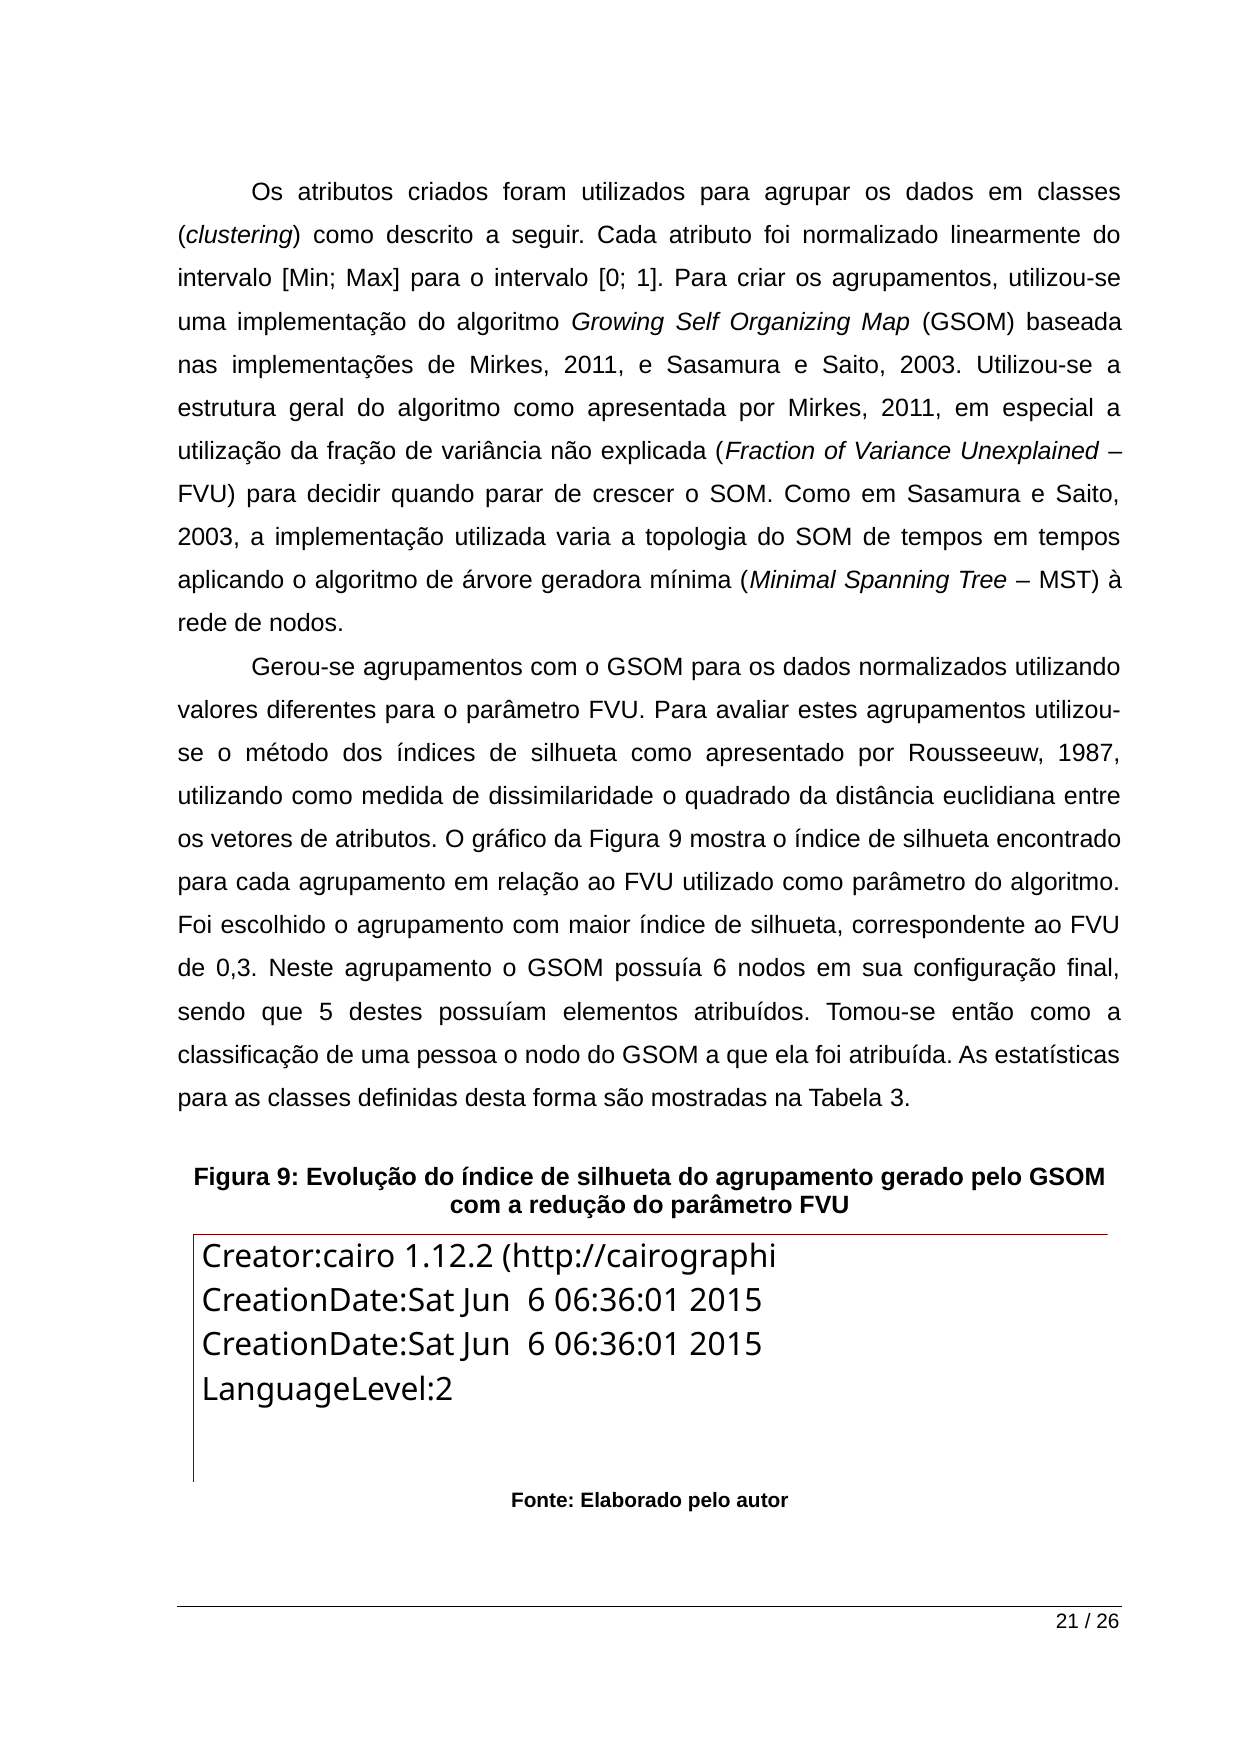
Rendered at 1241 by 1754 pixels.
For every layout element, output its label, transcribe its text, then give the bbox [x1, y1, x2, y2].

text Gerou-se agrupamentos com o GSOM para os dados normalizados utilizando valores diferentes para o parâmetro FVU. Para avaliar estes agrupamentos utilizou-se o método dos índices de silhueta como apresentado por Rousseeuw, 1987, utilizando como medida de dissimilaridade o quadrado da distância euclidiana entre os vetores de atributos. O gráfico da Figura 9 mostra o índice de silhueta encontrado para cada agrupamento em relação ao FVU utilizado como parâmetro do algoritmo. Foi escolhido o agrupamento com maior índice de silhueta, correspondente ao FVU de 0,3. Neste agrupamento o GSOM possuía 6 nodos em sua configuração final, sendo que 5 destes possuíam elementos atribuídos. Tomou-se então como a classificação de uma pessoa o nodo do GSOM a que ela foi atribuída. As estatísticas para as classes definidas desta forma são mostradas na Tabela 3. [177, 652, 1122, 1112]
text Fonte: Elaborado pelo autor [177, 1252, 1122, 1512]
text Figura 9: Evolução do índice de silhueta do agrupamento gerado pelo GSOM com a redução do parâmetro FVU [177, 1162, 1122, 1219]
text Os atributos criados foram utilizados para agrupar os dados em classes (clustering) como descrito a seguir. Cada atributo foi normalizado linearmente do intervalo [Min; Max] para o intervalo [0; 1]. Para criar os agrupamentos, utilizou-se uma implementação do algoritmo Growing Self Organizing Map (GSOM) baseada nas implementações de Mirkes, 2011, e Sasamura e Saito, 2003. Utilizou-se a estrutura geral do algoritmo como apresentada por Mirkes, 2011, em especial a utilização da fração de variância não explicada (Fraction of Variance Unexplained – FVU) para decidir quando parar de crescer o SOM. Como em Sasamura e Saito, 2003, a implementação utilizada varia a topologia do SOM de tempos em tempos aplicando o algoritmo de árvore geradora mínima (Minimal Spanning Tree – MST) à rede de nodos. [177, 177, 1122, 637]
